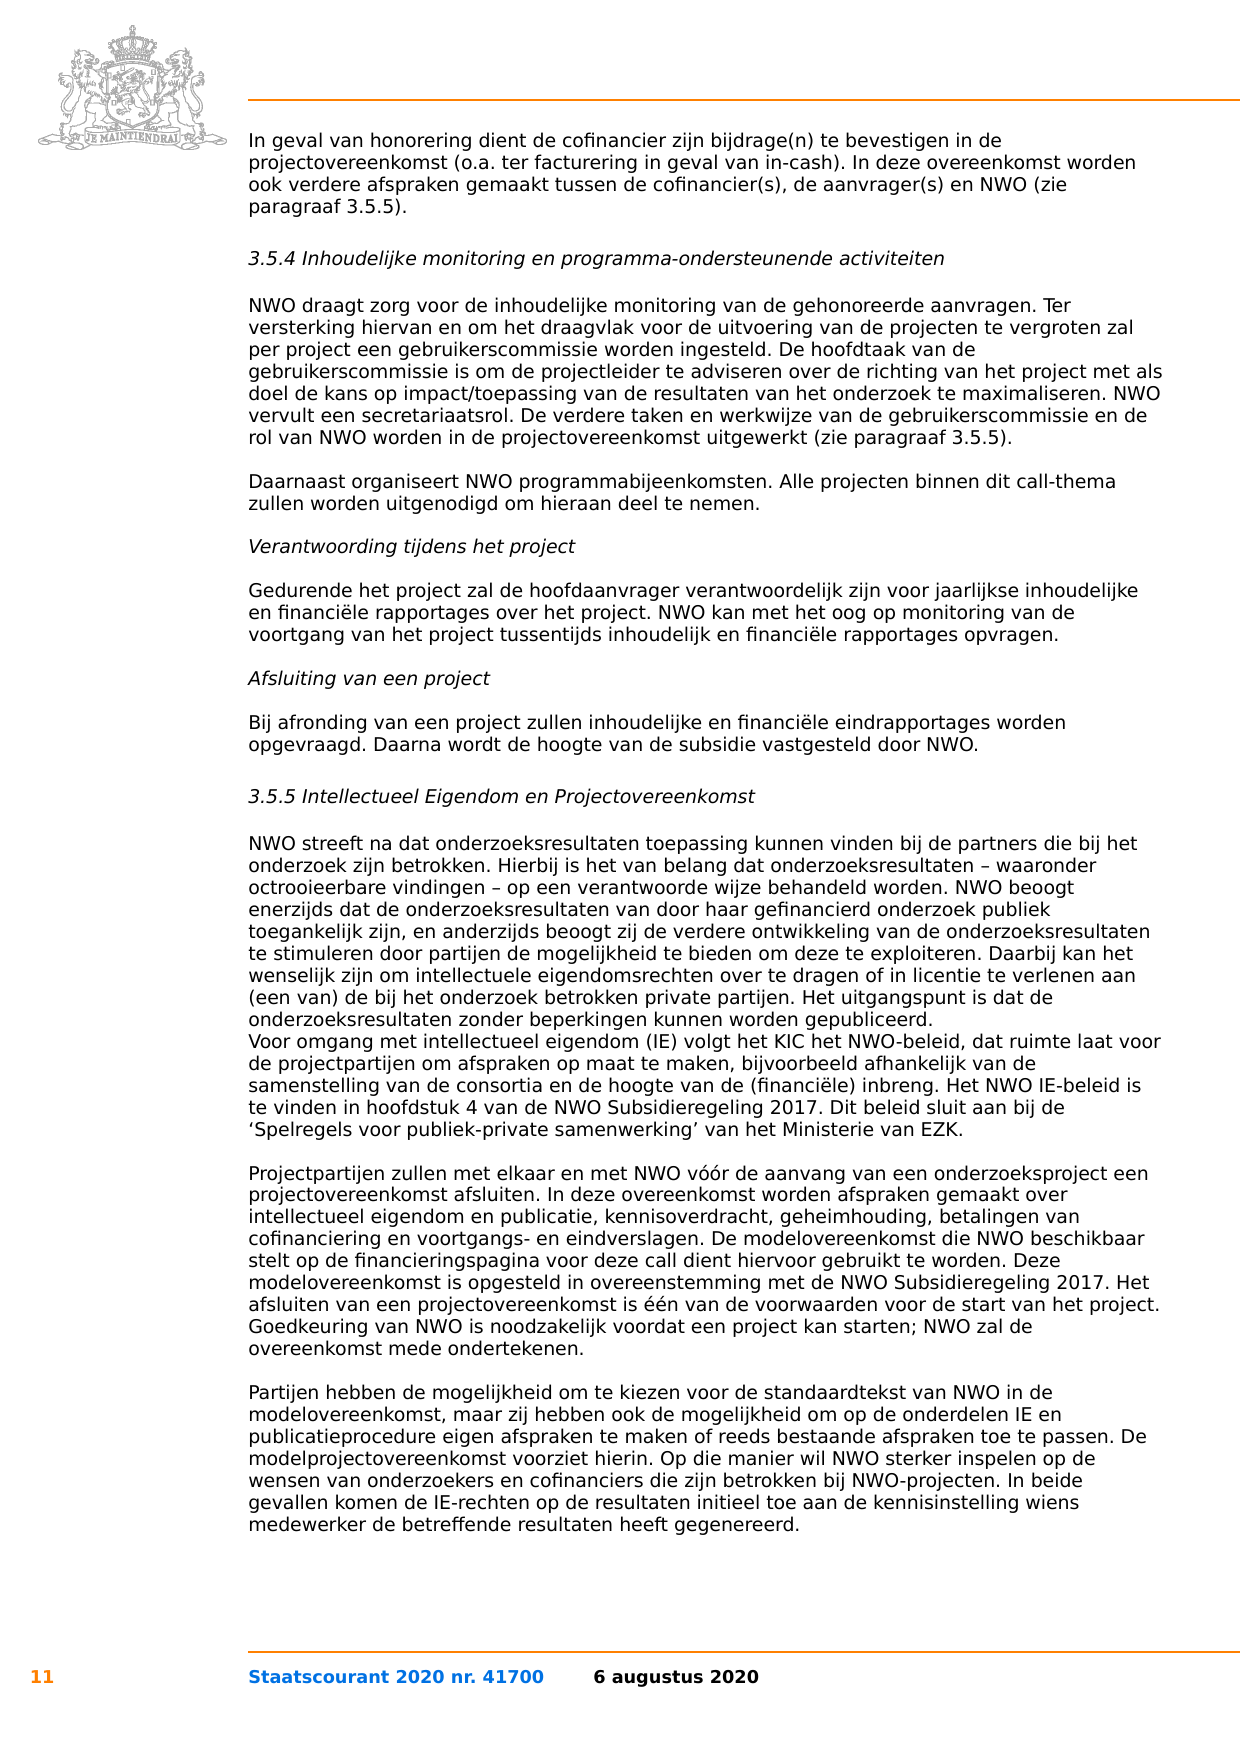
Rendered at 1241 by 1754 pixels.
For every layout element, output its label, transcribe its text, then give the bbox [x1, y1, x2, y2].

subtitle 3.5.4 Inhoudelijke monitoring en programma-ondersteunende activiteiten [248, 248, 1163, 270]
text Partijen hebben de mogelijkheid om te kiezen voor de standaardtekst van NWO in de modelovereenkomst, maar zij hebben ook de mogelijkheid om op de onderdelen IE en publicatieprocedure eigen afspraken te maken of reeds bestaande afspraken toe te passen. De modelprojectovereenkomst voorziet hierin. Op die manier wil NWO sterker inspelen op de wensen van onderzoekers en cofinanciers die zijn betrokken bij NWO-projecten. In beide gevallen komen de IE-rechten op de resultaten initieel toe aan de kennisinstelling wiens medewerker de betreffende resultaten heeft gegenereerd. [248, 1382, 1163, 1536]
text In geval van honorering dient de cofinancier zijn bijdrage(n) te bevestigen in de projectovereenkomst (o.a. ter facturering in geval van in-cash). In deze overeenkomst worden ook verdere afspraken gemaakt tussen de cofinancier(s), de aanvrager(s) en NWO (zie paragraaf 3.5.5). [248, 130, 1163, 218]
text Daarnaast organiseert NWO programmabijeenkomsten. Alle projecten binnen dit call-thema zullen worden uitgenodigd om hieraan deel te nemen. [248, 471, 1163, 514]
text Bij afronding van een project zullen inhoudelijke en financiële eindrapportages worden opgevraagd. Daarna wordt de hoogte van de subsidie vastgesteld door NWO. [248, 712, 1163, 756]
text Projectpartijen zullen met elkaar en met NWO vóór de aanvang van een onderzoeksproject een projectovereenkomst afsluiten. In deze overeenkomst worden afspraken gemaakt over intellectueel eigendom en publicatie, kennisoverdracht, geheimhouding, betalingen van cofinanciering en voortgangs- en eindverslagen. De modelovereenkomst die NWO beschikbaar stelt op de financieringspagina voor deze call dient hiervoor gebruikt te worden. Deze modelovereenkomst is opgesteld in overeenstemming met de NWO Subsidieregeling 2017. Het afsluiten van een projectovereenkomst is één van de voorwaarden voor de start van het project. Goedkeuring van NWO is noodzakelijk voordat een project kan starten; NWO zal de overeenkomst mede ondertekenen. [248, 1162, 1163, 1360]
picture [38, 25, 227, 150]
subtitle Verantwoording tijdens het project [248, 536, 1163, 558]
subtitle 3.5.5 Intellectueel Eigendom en Projectovereenkomst [248, 786, 1163, 808]
text Gedurende het project zal de hoofdaanvrager verantwoordelijk zijn voor jaarlijkse inhoudelijke en financiële rapportages over het project. NWO kan met het oog op monitoring van de voortgang van het project tussentijds inhoudelijk en financiële rapportages opvragen. [248, 580, 1163, 646]
subtitle Afsluiting van een project [248, 668, 1163, 690]
text NWO streeft na dat onderzoeksresultaten toepassing kunnen vinden bij de partners die bij het onderzoek zijn betrokken. Hierbij is het van belang dat onderzoeksresultaten – waaronder octrooieerbare vindingen – op een verantwoorde wijze behandeld worden. NWO beoogt enerzijds dat de onderzoeksresultaten van door haar gefinancierd onderzoek publiek toegankelijk zijn, en anderzijds beoogt zij de verdere ontwikkeling van de onderzoeksresultaten te stimuleren door partijen de mogelijkheid te bieden om deze te exploiteren. Daarbij kan het wenselijk zijn om intellectuele eigendomsrechten over te dragen of in licentie te verlenen aan (een van) de bij het onderzoek betrokken private partijen. Het uitgangspunt is dat de onderzoeksresultaten zonder beperkingen kunnen worden gepubliceerd. [248, 833, 1163, 1031]
text NWO draagt zorg voor de inhoudelijke monitoring van de gehonoreerde aanvragen. Ter versterking hiervan en om het draagvlak voor de uitvoering van de projecten te vergroten zal per project een gebruikerscommissie worden ingesteld. De hoofdtaak van de gebruikerscommissie is om de projectleider te adviseren over de richting van het project met als doel de kans op impact/toepassing van de resultaten van het onderzoek te maximaliseren. NWO vervult een secretariaatsrol. De verdere taken en werkwijze van de gebruikerscommissie en de rol van NWO worden in de projectovereenkomst uitgewerkt (zie paragraaf 3.5.5). [248, 295, 1163, 449]
text Voor omgang met intellectueel eigendom (IE) volgt het KIC het NWO-beleid, dat ruimte laat voor de projectpartijen om afspraken op maat te maken, bijvoorbeeld afhankelijk van de samenstelling van de consortia en de hoogte van de (financiële) inbreng. Het NWO IE-beleid is te vinden in hoofdstuk 4 van de NWO Subsidieregeling 2017. Dit beleid sluit aan bij de ‘Spelregels voor publiek-private samenwerking’ van het Ministerie van EZK. [248, 1031, 1163, 1141]
